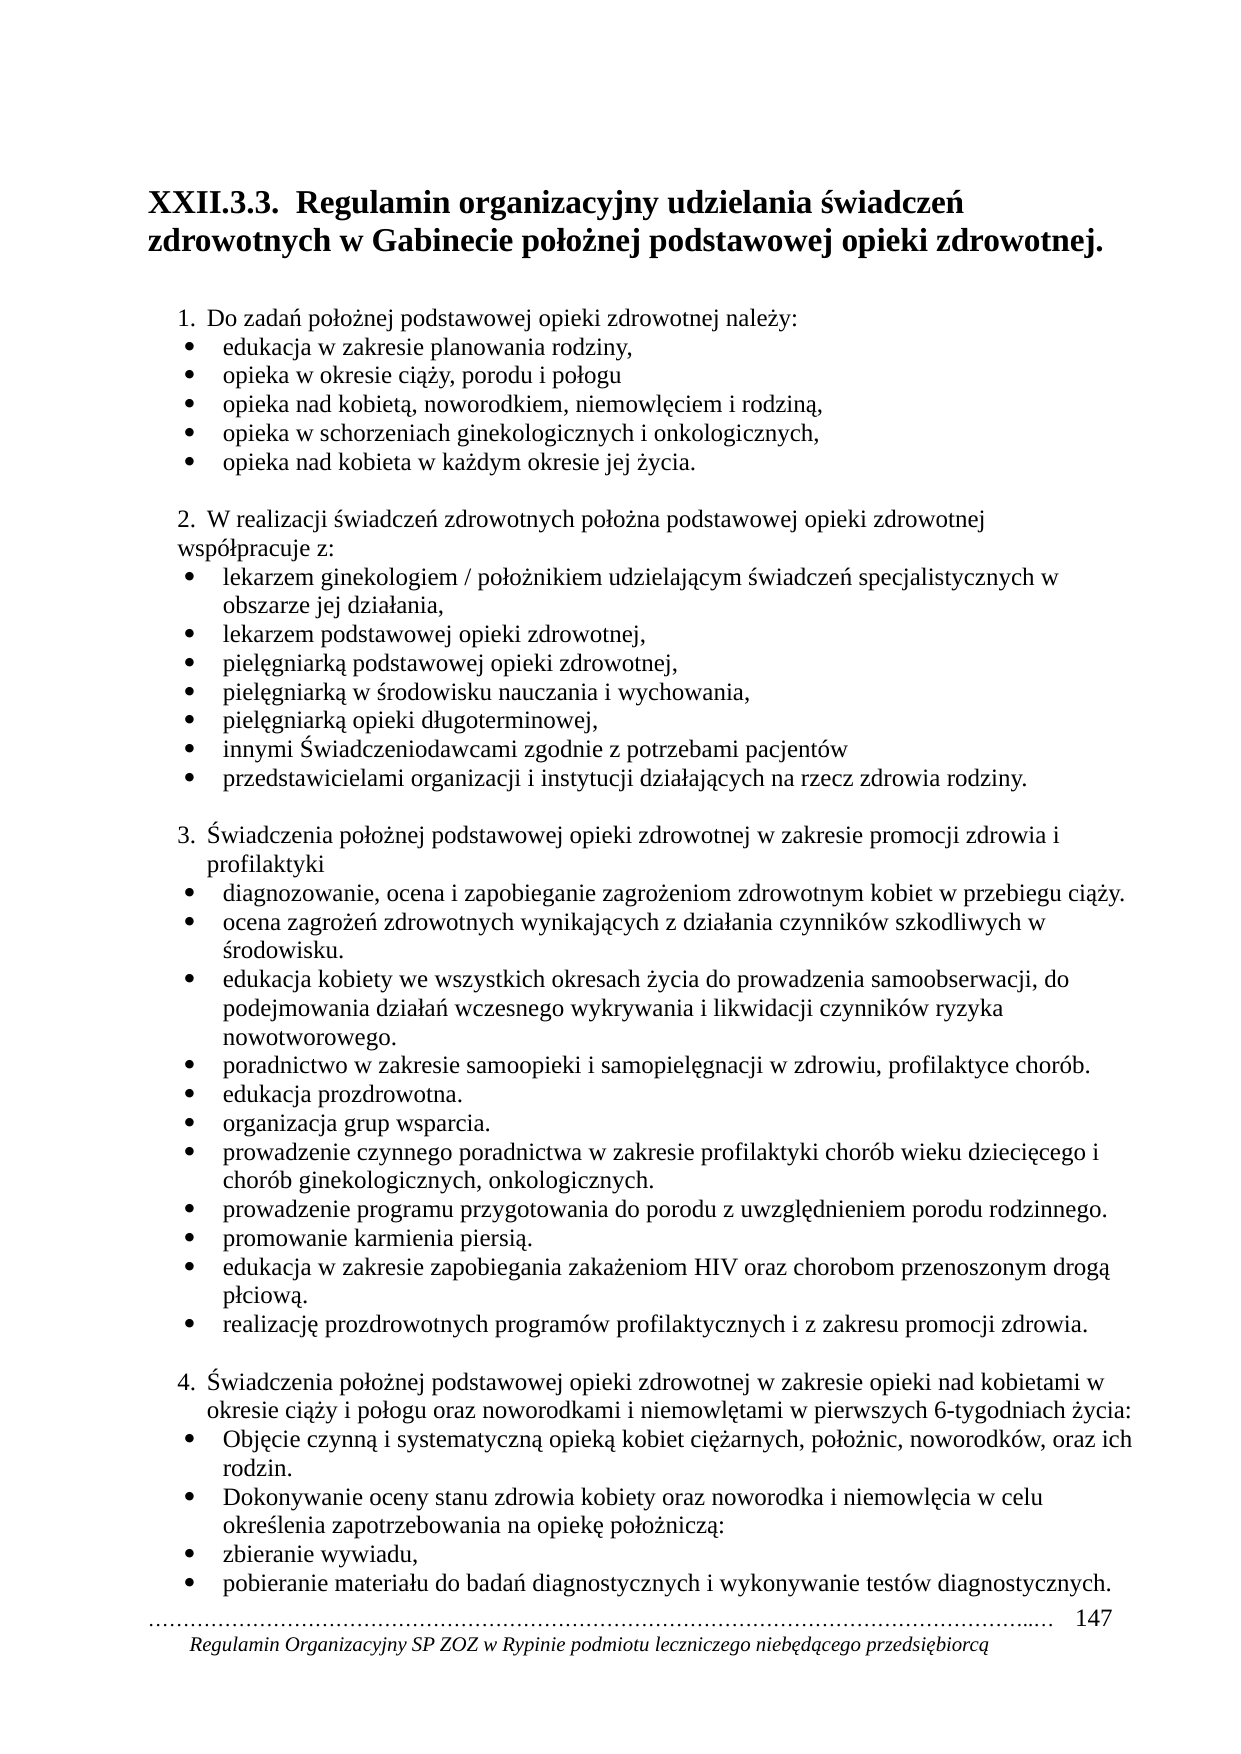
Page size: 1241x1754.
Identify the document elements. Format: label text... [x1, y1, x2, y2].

list prowadzenie programu przygotowania do porodu z uwzględnieniem porodu rodzinnego. [185, 1194, 1137, 1223]
list opieka nad kobieta w każdym okresie jej życia. [185, 447, 1137, 476]
list lekarzem podstawowej opieki zdrowotnej, [185, 619, 1137, 648]
list pielęgniarką podstawowej opieki zdrowotnej, [185, 648, 1137, 677]
list lekarzem ginekologiem / położnikiem udzielającym świadczeń specjalistycznych w obszarze jej działania, [185, 562, 1137, 619]
list edukacja kobiety we wszystkich okresach życia do prowadzenia samoobserwacji, do podejmowania działań wczesnego wykrywania i likwidacji czynników ryzyka nowotworowego. [185, 964, 1137, 1051]
list innymi Świadczeniodawcami zgodnie z potrzebami pacjentów [185, 734, 1137, 763]
list pielęgniarką opieki długoterminowej, [185, 706, 1137, 734]
list edukacja prozdrowotna. [185, 1079, 1137, 1108]
list przedstawicielami organizacji i instytucji działających na rzecz zdrowia rodziny. [185, 763, 1137, 792]
list edukacja w zakresie planowania rodziny, [185, 332, 1137, 361]
list opieka w schorzeniach ginekologicznych i onkologicznych, [185, 418, 1137, 447]
list Dokonywanie oceny stanu zdrowia kobiety oraz noworodka i niemowlęcia w celu określenia zapotrzebowania na opiekę położniczą: [185, 1482, 1137, 1539]
list ocena zagrożeń zdrowotnych wynikających z działania czynników szkodliwych w środowisku. [185, 907, 1137, 964]
list pielęgniarką w środowisku nauczania i wychowania, [185, 677, 1137, 706]
list współpracuje z: [177, 533, 1137, 562]
list 3. Świadczenia położnej podstawowej opieki zdrowotnej w zakresie promocji zdrowia i profilaktyki [177, 821, 1137, 878]
list opieka w okresie ciąży, porodu i połogu [185, 361, 1137, 389]
list 1. Do zadań położnej podstawowej opieki zdrowotnej należy: [177, 303, 1137, 332]
list pobieranie materiału do badań diagnostycznych i wykonywanie testów diagnostycznych. [185, 1568, 1137, 1597]
list organizacja grup wsparcia. [185, 1108, 1137, 1137]
list realizację prozdrowotnych programów profilaktycznych i z zakresu promocji zdrowia. [185, 1309, 1137, 1338]
list edukacja w zakresie zapobiegania zakażeniom HIV oraz chorobom przenoszonym drogą płciową. [185, 1252, 1137, 1309]
list diagnozowanie, ocena i zapobieganie zagrożeniom zdrowotnym kobiet w przebiegu ciąży. [185, 878, 1137, 907]
list 2. W realizacji świadczeń zdrowotnych położna podstawowej opieki zdrowotnej [177, 504, 1137, 533]
list poradnictwo w zakresie samoopieki i samopielęgnacji w zdrowiu, profilaktyce chorób. [185, 1051, 1137, 1079]
list promowanie karmienia piersią. [185, 1223, 1137, 1252]
list opieka nad kobietą, noworodkiem, niemowlęciem i rodziną, [185, 389, 1137, 418]
text XXII.3.3. Regulamin organizacyjny udzielania świadczeń zdrowotnych w Gabinecie położnej podstawowej opieki zdrowotnej. [148, 182, 1137, 259]
list prowadzenie czynnego poradnictwa w zakresie profilaktyki chorób wieku dziecięcego i chorób ginekologicznych, onkologicznych. [185, 1137, 1137, 1194]
list zbieranie wywiadu, [185, 1539, 1137, 1568]
list Objęcie czynną i systematyczną opieką kobiet ciężarnych, położnic, noworodków, oraz ich rodzin. [185, 1424, 1137, 1482]
list 4. Świadczenia położnej podstawowej opieki zdrowotnej w zakresie opieki nad kobietami w okresie ciąży i połogu oraz noworodkami i niemowlętami w pierwszych 6-tygodniach życia: [177, 1367, 1137, 1424]
